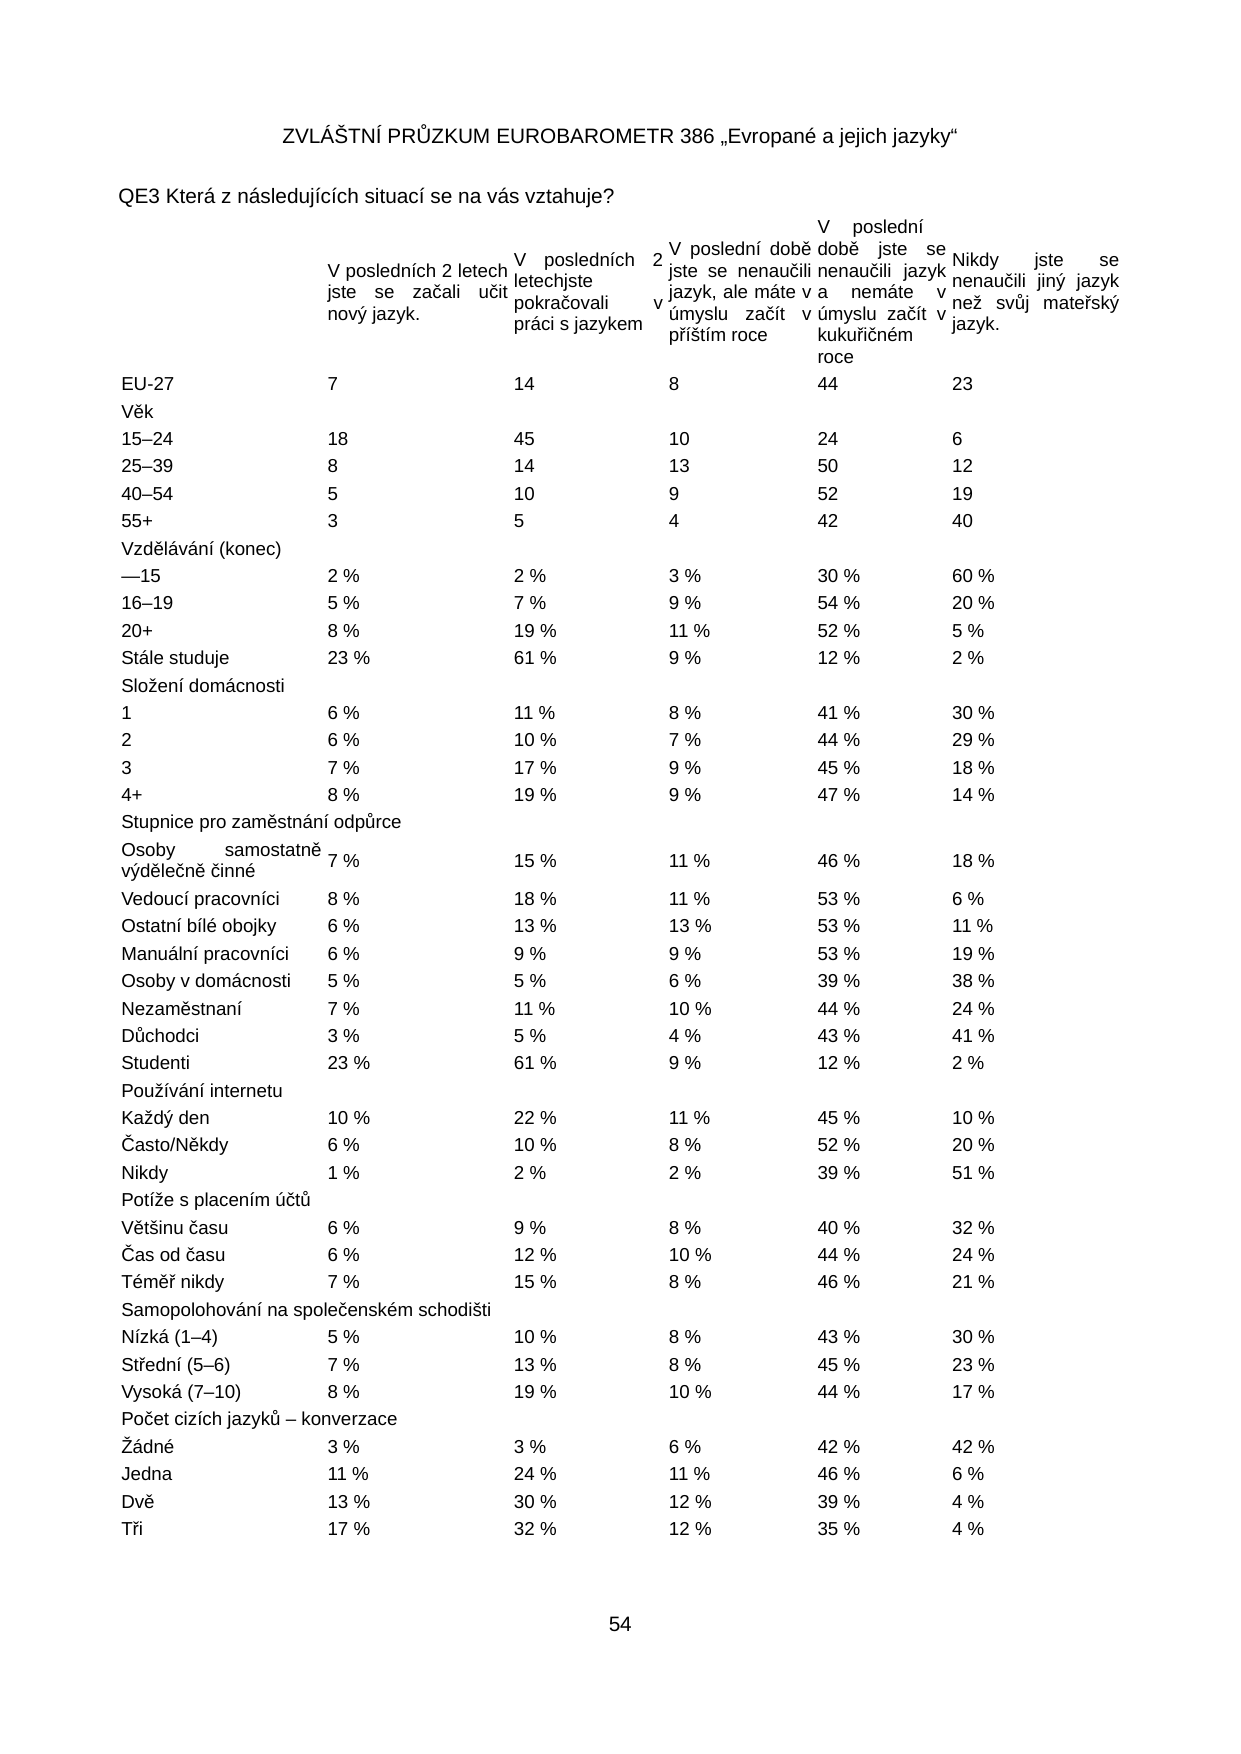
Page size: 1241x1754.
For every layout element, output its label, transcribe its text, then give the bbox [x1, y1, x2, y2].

table_cell Jedna [118, 1460, 324, 1487]
table_cell 8 % [324, 1378, 511, 1405]
table_cell —15 [118, 562, 324, 589]
table_cell 30 % [949, 699, 1122, 726]
table_cell 20+ [118, 617, 324, 644]
table_cell 17 % [949, 1378, 1122, 1405]
table_cell 46 % [814, 836, 949, 885]
table_cell Nezaměstnaní [118, 994, 324, 1022]
table_cell 6 % [949, 1460, 1122, 1487]
table_cell 9 % [666, 781, 814, 808]
table_cell 2 % [666, 1159, 814, 1186]
text QE3 Která z následujících situací se na vás vztahuje? [118, 183, 1122, 207]
table_cell 4 [666, 507, 814, 534]
table_header V posledních 2 letech jste se začali učit nový jazyk. [324, 213, 511, 370]
table_cell [814, 809, 949, 836]
table_cell 12 % [666, 1488, 814, 1515]
table_cell 60 % [949, 562, 1122, 589]
table_cell EU-27 [118, 370, 324, 397]
table_cell 3 [118, 754, 324, 781]
table_cell 4+ [118, 781, 324, 808]
table_cell 5 % [949, 617, 1122, 644]
table_cell 17 % [324, 1515, 511, 1542]
table_header Nikdy jste se nenaučili jiný jazyk než svůj mateřský jazyk. [949, 213, 1122, 370]
table_cell 10 % [511, 726, 666, 754]
table_cell 19 % [949, 940, 1122, 967]
table_cell 6 % [324, 912, 511, 939]
table_cell Samopolohování na společenském schodišti [118, 1296, 814, 1323]
table_cell 7 % [324, 754, 511, 781]
table_cell Důchodci [118, 1022, 324, 1049]
table_cell 4 % [666, 1022, 814, 1049]
table_cell 8 % [324, 781, 511, 808]
table_cell 20 % [949, 1131, 1122, 1159]
table_cell 39 % [814, 967, 949, 994]
table_cell 7 % [666, 726, 814, 754]
table_cell 2 % [949, 1049, 1122, 1077]
table_cell 9 % [666, 754, 814, 781]
table_cell 11 % [511, 994, 666, 1022]
table_cell 18 % [511, 885, 666, 912]
table_cell 13 % [511, 912, 666, 939]
table_cell 61 % [511, 644, 666, 671]
table_cell 11 % [666, 885, 814, 912]
table_cell 46 % [814, 1268, 949, 1296]
table_cell [949, 1186, 1122, 1213]
table_cell 24 % [949, 994, 1122, 1022]
table_cell 10 % [666, 1378, 814, 1405]
table_cell 41 % [814, 699, 949, 726]
table_cell 10 % [511, 1131, 666, 1159]
table_cell 44 [814, 370, 949, 397]
table_cell 15–24 [118, 425, 324, 452]
table_cell 39 % [814, 1159, 949, 1186]
table_cell 18 [324, 425, 511, 452]
table_cell 7 % [511, 589, 666, 617]
table_cell 42 [814, 507, 949, 534]
table_cell 16–19 [118, 589, 324, 617]
table_cell Vedoucí pracovníci [118, 885, 324, 912]
table_cell 45 % [814, 1104, 949, 1131]
table_cell Tři [118, 1515, 324, 1542]
table_cell 12 % [511, 1241, 666, 1268]
table_header V poslední době jste se nenaučili jazyk, ale máte v úmyslu začít v příštím roce [666, 213, 814, 370]
table_cell 11 % [511, 699, 666, 726]
table_cell 6 % [324, 1131, 511, 1159]
table_cell 40–54 [118, 480, 324, 507]
table_cell 45 % [814, 754, 949, 781]
table_cell 6 % [324, 726, 511, 754]
table_cell [814, 535, 949, 562]
table_cell 17 % [511, 754, 666, 781]
table_cell 53 % [814, 885, 949, 912]
table_cell 6 % [666, 1433, 814, 1460]
table_cell 51 % [949, 1159, 1122, 1186]
table_cell 52 % [814, 617, 949, 644]
table_cell 18 % [949, 836, 1122, 885]
table_cell 43 % [814, 1323, 949, 1351]
table_cell 5 % [324, 967, 511, 994]
table_cell 10 % [949, 1104, 1122, 1131]
table_cell Osoby samostatně výdělečně činné [118, 836, 324, 885]
table_cell 24 % [949, 1241, 1122, 1268]
table_cell Stále studuje [118, 644, 324, 671]
table_cell 4 % [949, 1488, 1122, 1515]
table_cell 45 % [814, 1351, 949, 1378]
table_cell 42 % [814, 1433, 949, 1460]
table_cell 41 % [949, 1022, 1122, 1049]
table_cell 12 % [814, 1049, 949, 1077]
table_cell 12 % [666, 1515, 814, 1542]
table_cell 8 % [324, 885, 511, 912]
table_cell 12 % [814, 644, 949, 671]
table_cell [949, 1077, 1122, 1104]
table_cell Složení domácnosti [118, 671, 814, 699]
table_cell 6 % [324, 940, 511, 967]
table_cell 32 % [949, 1214, 1122, 1241]
table_cell 14 % [949, 781, 1122, 808]
table_cell 9 % [666, 1049, 814, 1077]
table_cell 25–39 [118, 452, 324, 480]
table_cell 6 % [949, 885, 1122, 912]
table_cell 6 % [324, 699, 511, 726]
table_cell 11 % [949, 912, 1122, 939]
table_cell [949, 671, 1122, 699]
table_cell 43 % [814, 1022, 949, 1049]
table_cell Manuální pracovníci [118, 940, 324, 967]
table_cell 9 % [666, 940, 814, 967]
table_cell 6 [949, 425, 1122, 452]
table_cell 8 % [666, 1214, 814, 1241]
table_cell 7 [324, 370, 511, 397]
table_cell 21 % [949, 1268, 1122, 1296]
table_cell 2 [118, 726, 324, 754]
table_cell 13 % [324, 1488, 511, 1515]
table_cell 52 % [814, 1131, 949, 1159]
table_cell [814, 671, 949, 699]
table_cell 7 % [324, 994, 511, 1022]
table_cell Vzdělávání (konec) [118, 535, 814, 562]
table_cell 39 % [814, 1488, 949, 1515]
table_cell 50 [814, 452, 949, 480]
table_cell Počet cizích jazyků – konverzace [118, 1405, 814, 1433]
table_cell Nikdy [118, 1159, 324, 1186]
table_cell Stupnice pro zaměstnání odpůrce [118, 809, 814, 836]
table_cell [949, 1296, 1122, 1323]
table_header [118, 213, 324, 370]
table_cell 44 % [814, 1241, 949, 1268]
table_cell 6 % [666, 967, 814, 994]
table_cell 5 [511, 507, 666, 534]
table_cell 45 [511, 425, 666, 452]
table_cell [814, 1186, 949, 1213]
table_cell 13 [666, 452, 814, 480]
table_cell 22 % [511, 1104, 666, 1131]
table_cell 19 % [511, 1378, 666, 1405]
table_cell 5 % [511, 967, 666, 994]
table_cell 7 % [324, 836, 511, 885]
table_cell 2 % [511, 1159, 666, 1186]
table_cell Žádné [118, 1433, 324, 1460]
table_cell 3 % [324, 1433, 511, 1460]
table_cell 3 % [511, 1433, 666, 1460]
table_cell Téměř nikdy [118, 1268, 324, 1296]
table_cell Každý den [118, 1104, 324, 1131]
table_cell 23 % [949, 1351, 1122, 1378]
table_cell 47 % [814, 781, 949, 808]
table_cell Ostatní bílé obojky [118, 912, 324, 939]
table_cell Používání internetu [118, 1077, 814, 1104]
table_cell 38 % [949, 967, 1122, 994]
table_cell 30 % [949, 1323, 1122, 1351]
table_cell 23 % [324, 1049, 511, 1077]
table_cell 8 % [666, 699, 814, 726]
table_cell 32 % [511, 1515, 666, 1542]
table_cell 18 % [949, 754, 1122, 781]
table_cell 55+ [118, 507, 324, 534]
table_cell 35 % [814, 1515, 949, 1542]
table_cell [949, 535, 1122, 562]
table_cell Osoby v domácnosti [118, 967, 324, 994]
table_cell 15 % [511, 1268, 666, 1296]
table_cell 19 % [511, 617, 666, 644]
table_cell 2 % [324, 562, 511, 589]
table_cell Střední (5–6) [118, 1351, 324, 1378]
table_cell Většinu času [118, 1214, 324, 1241]
table_cell Dvě [118, 1488, 324, 1515]
table_cell [814, 1077, 949, 1104]
table_header V poslední době jste se nenaučili jazyk a nemáte v úmyslu začít v kukuřičném roce [814, 213, 949, 370]
table_cell 14 [511, 452, 666, 480]
table_cell Vysoká (7–10) [118, 1378, 324, 1405]
table_cell 11 % [324, 1460, 511, 1487]
table_cell 9 [666, 480, 814, 507]
table_cell 10 % [511, 1323, 666, 1351]
table_cell 11 % [666, 836, 814, 885]
table_cell 29 % [949, 726, 1122, 754]
table_cell 9 % [511, 940, 666, 967]
table_cell 53 % [814, 912, 949, 939]
table_cell 30 % [814, 562, 949, 589]
table_cell 10 % [666, 1241, 814, 1268]
table_cell [949, 1405, 1122, 1433]
table_cell 20 % [949, 589, 1122, 617]
table_cell 11 % [666, 1104, 814, 1131]
table_cell 9 % [511, 1214, 666, 1241]
table_header V posledních 2 letechjste pokračovali v práci s jazykem [511, 213, 666, 370]
table_cell Studenti [118, 1049, 324, 1077]
table_cell 10 [511, 480, 666, 507]
table_cell 40 [949, 507, 1122, 534]
table_cell Čas od času [118, 1241, 324, 1268]
table_cell Potíže s placením účtů [118, 1186, 814, 1213]
table_cell 15 % [511, 836, 666, 885]
table_cell 8 % [666, 1268, 814, 1296]
table_cell [814, 1405, 949, 1433]
table_cell [814, 1296, 949, 1323]
table_cell 8 [324, 452, 511, 480]
table_cell 11 % [666, 1460, 814, 1487]
table_cell 44 % [814, 1378, 949, 1405]
table_cell 5 % [324, 1323, 511, 1351]
table_cell 2 % [949, 644, 1122, 671]
table_cell 7 % [324, 1351, 511, 1378]
table_cell 30 % [511, 1488, 666, 1515]
table_cell 53 % [814, 940, 949, 967]
table_cell 24 [814, 425, 949, 452]
table_cell Často/Někdy [118, 1131, 324, 1159]
table_cell 13 % [666, 912, 814, 939]
table_cell 6 % [324, 1241, 511, 1268]
table_cell 23 [949, 370, 1122, 397]
table_cell 13 % [511, 1351, 666, 1378]
table_cell Věk [118, 398, 949, 425]
table_cell 54 % [814, 589, 949, 617]
table_cell 61 % [511, 1049, 666, 1077]
table_cell 10 % [666, 994, 814, 1022]
table_cell 1 [118, 699, 324, 726]
table_cell [949, 809, 1122, 836]
table_cell 14 [511, 370, 666, 397]
table_cell 44 % [814, 994, 949, 1022]
table_cell 5 % [511, 1022, 666, 1049]
table_cell 8 % [666, 1351, 814, 1378]
table_cell 12 [949, 452, 1122, 480]
table_cell 3 [324, 507, 511, 534]
table_cell 24 % [511, 1460, 666, 1487]
table_cell Nízká (1–4) [118, 1323, 324, 1351]
table_cell 5 [324, 480, 511, 507]
table_cell 52 [814, 480, 949, 507]
table_cell 5 % [324, 589, 511, 617]
table_cell 40 % [814, 1214, 949, 1241]
table_cell 9 % [666, 589, 814, 617]
table_cell 11 % [666, 617, 814, 644]
table_cell 10 [666, 425, 814, 452]
table_cell [949, 398, 1122, 425]
table_cell 8 % [324, 617, 511, 644]
table_cell 10 % [324, 1104, 511, 1131]
table_cell 8 % [666, 1323, 814, 1351]
table_cell 7 % [324, 1268, 511, 1296]
table_cell 44 % [814, 726, 949, 754]
table_cell 46 % [814, 1460, 949, 1487]
table_cell 8 % [666, 1131, 814, 1159]
table_cell 3 % [324, 1022, 511, 1049]
table_cell 4 % [949, 1515, 1122, 1542]
table_cell 42 % [949, 1433, 1122, 1460]
table_cell 8 [666, 370, 814, 397]
table_cell 19 [949, 480, 1122, 507]
table_cell 1 % [324, 1159, 511, 1186]
table_cell 9 % [666, 644, 814, 671]
table_cell 2 % [511, 562, 666, 589]
table_cell 6 % [324, 1214, 511, 1241]
table_cell 19 % [511, 781, 666, 808]
table_cell 23 % [324, 644, 511, 671]
table_cell 3 % [666, 562, 814, 589]
